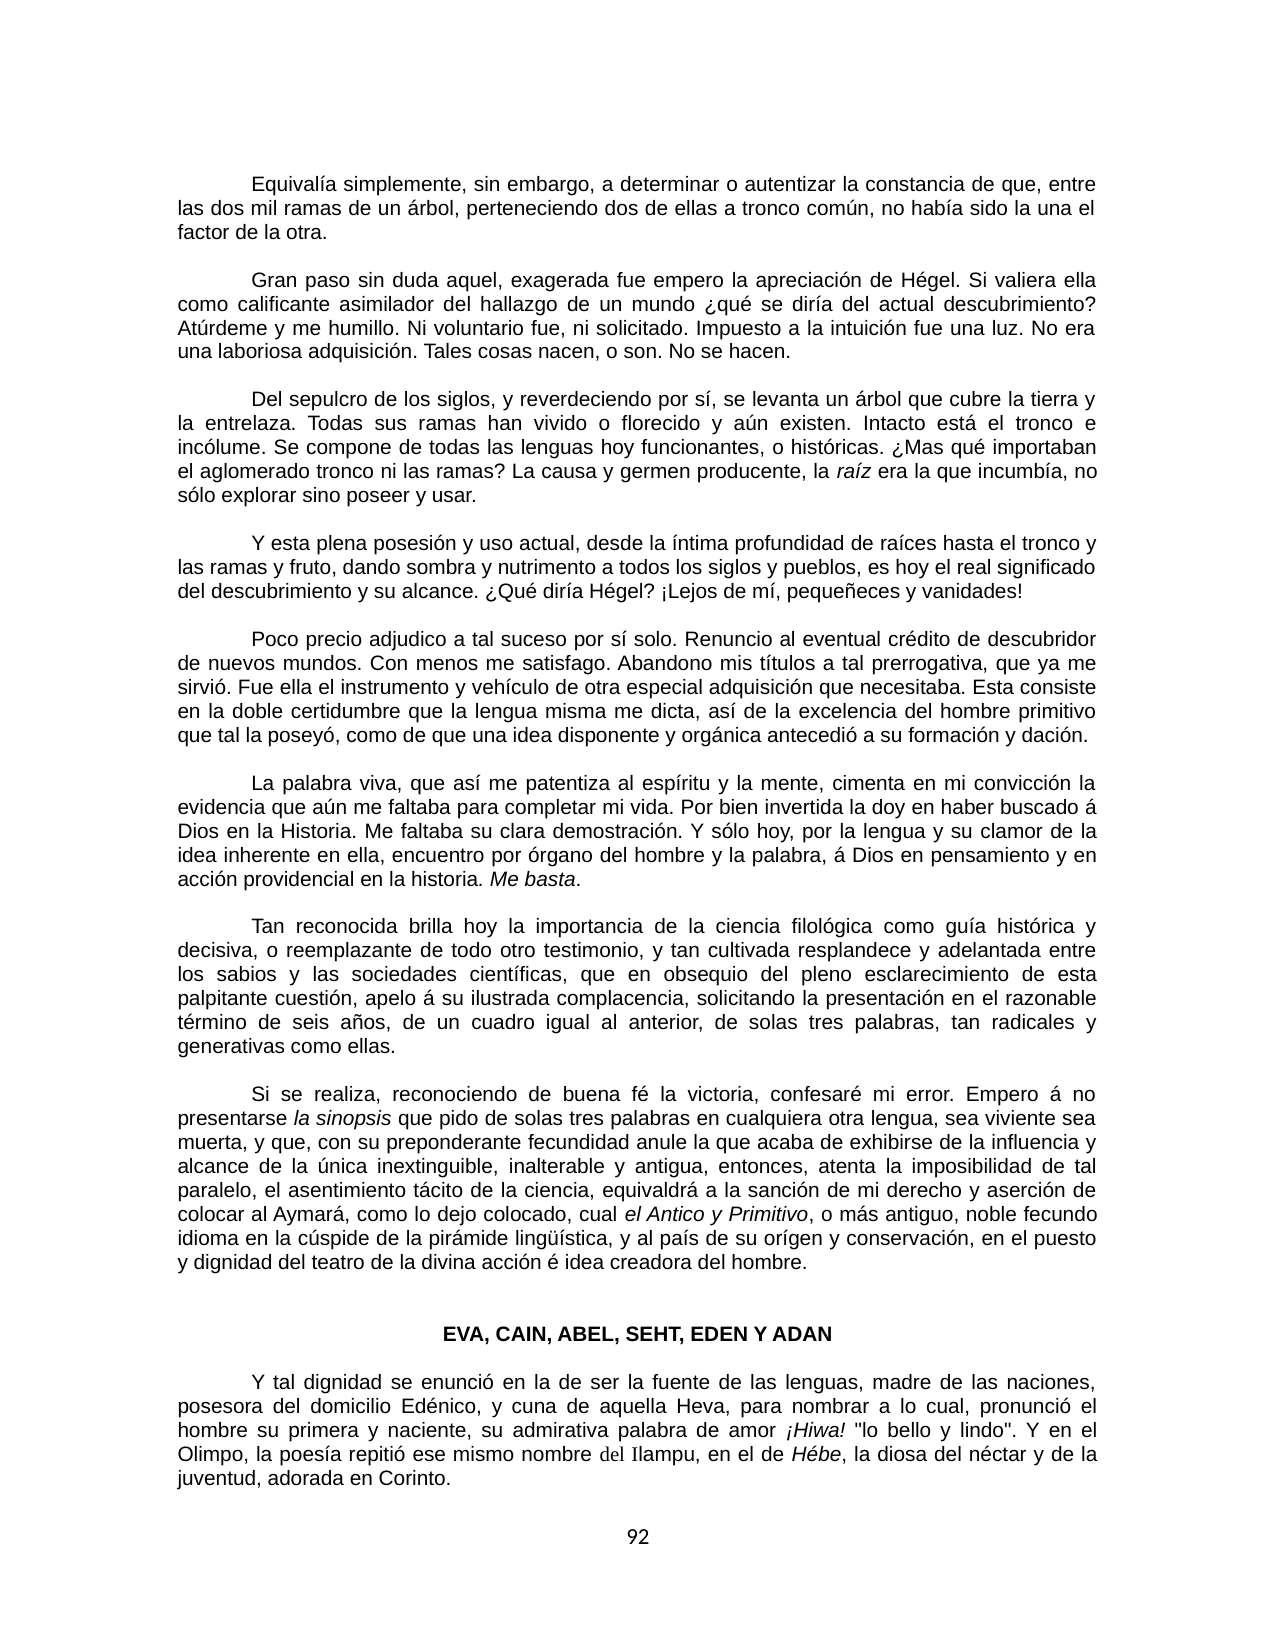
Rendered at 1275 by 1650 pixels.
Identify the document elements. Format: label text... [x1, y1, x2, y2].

text Si se realiza, reconociendo de buena fé la victoria, confesaré mi error. Empero á no presentarse la sinopsis que pido de solas tres palabras en cualquiera otra lengua, sea viviente sea muerta, y que, con su preponderante fecundidad anule la que acaba de exhibirse de la influencia y alcance de la única inextinguible, inalterable y antigua, entonces, atenta la imposibilidad de tal paralelo, el asentimiento tácito de la ciencia, equivaldrá a la sanción de mi derecho y aserción de colocar al Aymará, como lo dejo colocado, cual el Antico y Primitivo, o más antiguo, noble fecundo idioma en la cúspide de la pirámide lingüística, y al país de su orígen y conservación, en el puesto y dignidad del teatro de la divina acción é idea creadora del hombre. [177, 1082, 1098, 1274]
text Poco precio adjudico a tal suceso por sí solo. Renuncio al eventual crédito de descubridor de nuevos mundos. Con menos me satisfago. Abandono mis títulos a tal prerrogativa, que ya me sirvió. Fue ella el instrumento y vehículo de otra especial adquisición que necesitaba. Esta consiste en la doble certidumbre que la lengua misma me dicta, así de la excelencia del hombre primitivo que tal la poseyó, como de que una idea disponente y orgánica antecedió a su formación y dación. [177, 627, 1098, 747]
text La palabra viva, que así me patentiza al espíritu y la mente, cimenta en mi convicción la evidencia que aún me faltaba para completar mi vida. Por bien invertida la doy en haber buscado á Dios en la Historia. Me faltaba su clara demostración. Y sólo hoy, por la lengua y su clamor de la idea inherente en ella, encuentro por órgano del hombre y la palabra, á Dios en pensamiento y en acción providencial en la historia. Me basta. [177, 771, 1098, 890]
text Tan reconocida brilla hoy la importancia de la ciencia filológica como guía histórica y decisiva, o reemplazante de todo otro testimonio, y tan cultivada resplandece y adelantada entre los sabios y las sociedades científicas, que en obsequio del pleno esclarecimiento de esta palpitante cuestión, apelo á su ilustrada complacencia, solicitando la presentación en el razonable término de seis años, de un cuadro igual al anterior, de solas tres palabras, tan radicales y generativas como ellas. [177, 914, 1098, 1058]
text Equivalía simplemente, sin embargo, a determinar o autentizar la constancia de que, entre las dos mil ramas de un árbol, perteneciendo dos de ellas a tronco común, no había sido la una el factor de la otra. [177, 172, 1098, 243]
text Gran paso sin duda aquel, exagerada fue empero la apreciación de Hégel. Si valiera ella como calificante asimilador del hallazgo de un mundo ¿qué se diría del actual descubrimiento? Atúrdeme y me humillo. Ni voluntario fue, ni solicitado. Impuesto a la intuición fue una luz. No era una laboriosa adquisición. Tales cosas nacen, o son. No se hacen. [177, 267, 1098, 363]
text Del sepulcro de los siglos, y reverdeciendo por sí, se levanta un árbol que cubre la tierra y la entrelaza. Todas sus ramas han vivido o florecido y aún existen. Intacto está el tronco e incólume. Se compone de todas las lenguas hoy funcionantes, o históricas. ¿Mas qué importaban el aglomerado tronco ni las ramas? La causa y germen producente, la raíz era la que incumbía, no sólo explorar sino poseer y usar. [177, 387, 1098, 507]
text Y esta plena posesión y uso actual, desde la íntima profundidad de raíces hasta el tronco y las ramas y fruto, dando sombra y nutrimento a todos los siglos y pueblos, es hoy el real significado del descubrimiento y su alcance. ¿Qué diría Hégel? ¡Lejos de mí, pequeñeces y vanidades! [177, 531, 1098, 603]
text Y tal dignidad se enunció en la de ser la fuente de las lenguas, madre de las naciones, posesora del domicilio Edénico, y cuna de aquella Heva, para nombrar a lo cual, pronunció el hombre su primera y naciente, su admirativa palabra de amor ¡Hiwa! "lo bello y lindo". Y en el Olimpo, la poesía repitió ese mismo nombre del Ilampu, en el de Hébe, la diosa del néctar y de la juventud, adorada en Corinto. [177, 1369, 1098, 1489]
text EVA, CAIN, ABEL, SEHT, EDEN Y ADAN [177, 1322, 1098, 1346]
